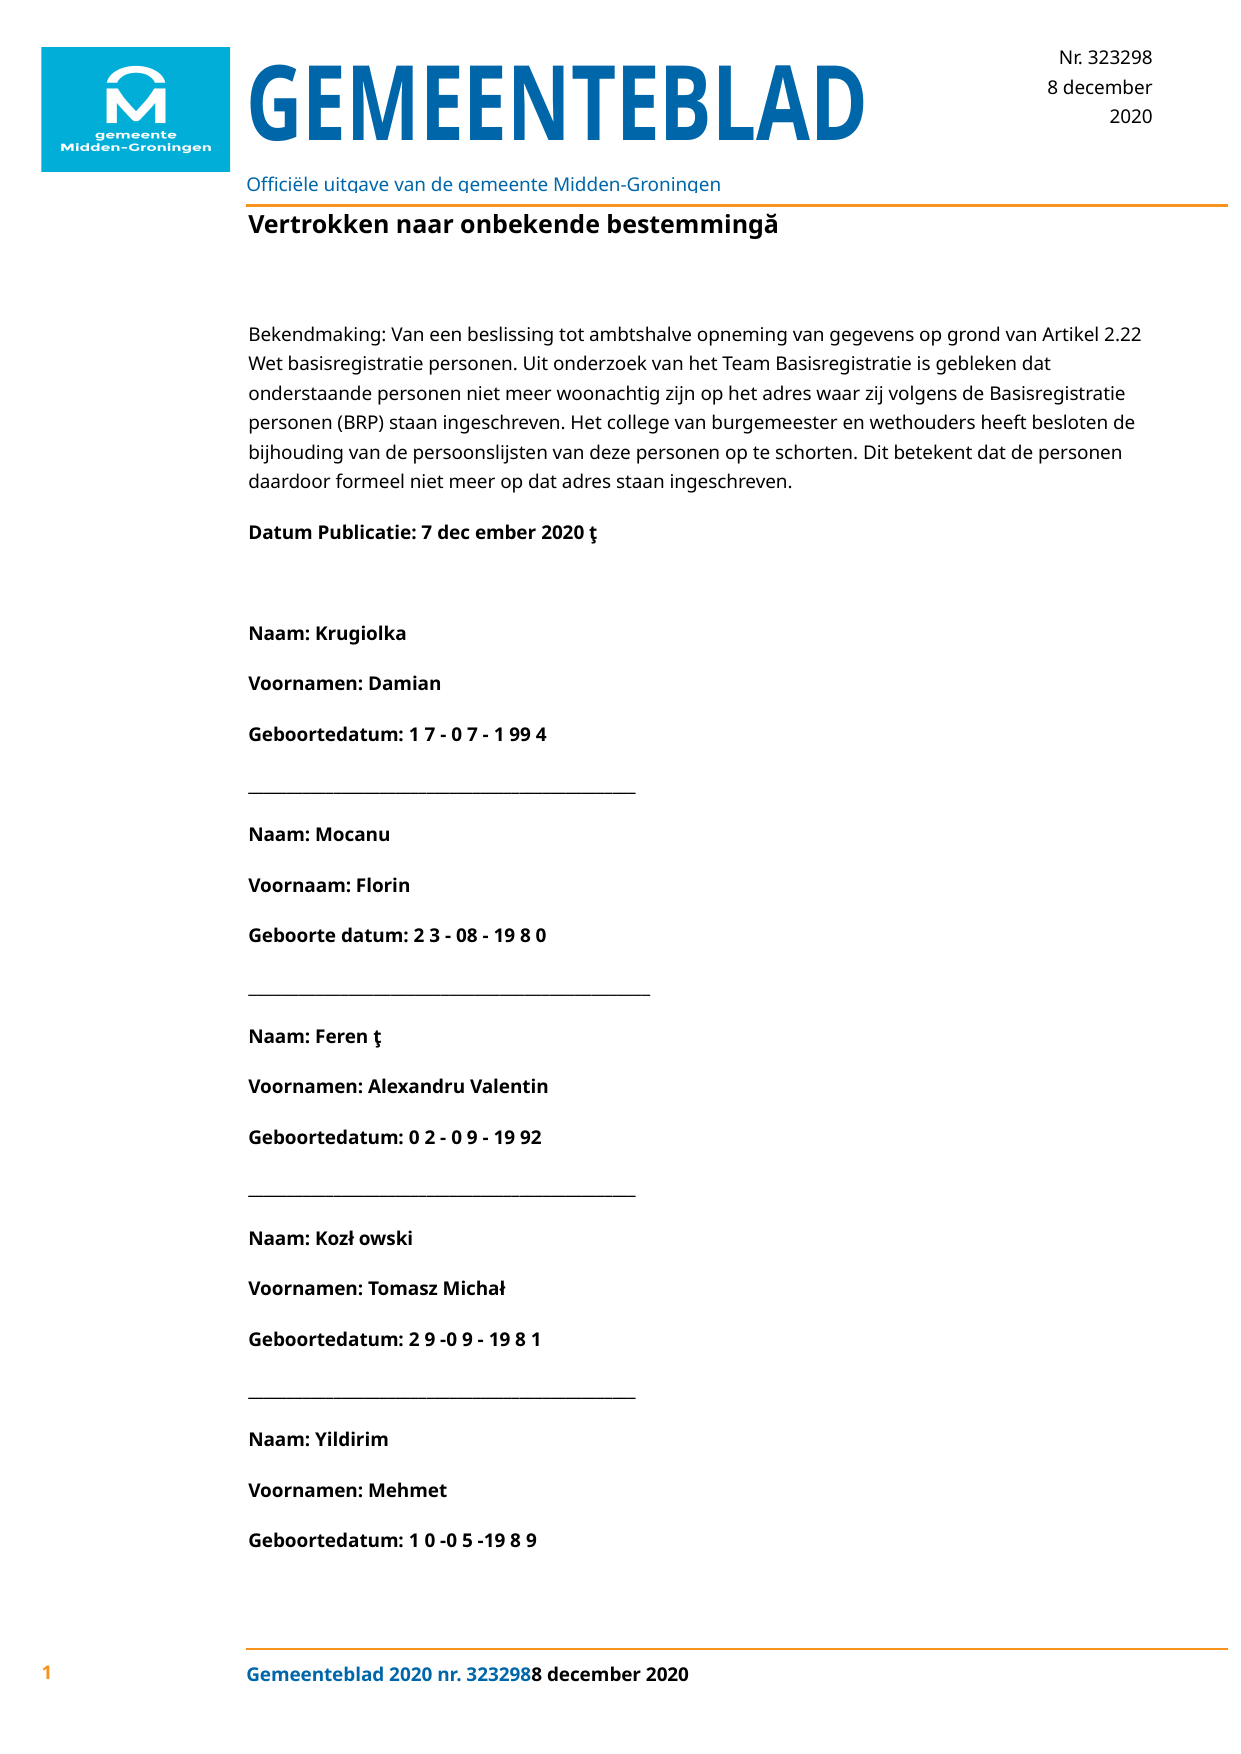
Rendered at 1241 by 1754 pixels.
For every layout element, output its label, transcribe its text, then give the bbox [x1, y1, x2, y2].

text Bekendmaking: Van een beslissing tot ambtshalve opneming van gegevens op grond van Artikel 2.22 Wet basisregistratie personen. Uit onderzoek van het Team Basisregistratie is gebleken dat onderstaande personen niet meer woonachtig zijn op het adres waar zij volgens de Basisregistratie personen (BRP) staan ingeschreven. Het college van burgemeester en wethouders heeft besloten de bijhouding van de persoonslijsten van deze personen op te schorten. Dit betekent dat de personen daardoor formeel niet meer op dat adres staan ingeschreven. [248, 321, 1152, 494]
text Geboorte datum: 2 3 - 08 - 19 8 0 [248, 922, 1152, 948]
text Geboortedatum: 1 7 - 0 7 - 1 99 4 [248, 721, 1152, 746]
text Datum Publicatie: 7 dec ember 2020 ţ [248, 519, 1152, 545]
text Geboortedatum: 0 2 - 0 9 - 19 92 [248, 1124, 1152, 1150]
text __________________________________________________ [248, 771, 1152, 797]
text Naam: Mocanu [248, 822, 1152, 847]
text Naam: Kozł owski [248, 1225, 1152, 1251]
text __________________________________________________ [248, 1376, 1152, 1402]
text Geboortedatum: 1 0 -0 5 -19 8 9 [248, 1527, 1152, 1553]
text Voornaam: Florin [248, 872, 1152, 898]
text Voornamen: Damian [248, 670, 1152, 696]
picture [107, 89, 165, 122]
text Naam: Krugiolka [248, 620, 1152, 646]
text Vertrokken naar onbekende bestemmingă [248, 207, 1152, 241]
text Voornamen: Mehmet [248, 1477, 1152, 1503]
text ________________________________________________ [248, 973, 1152, 998]
picture [108, 66, 164, 82]
text Geboortedatum: 2 9 -0 9 - 19 8 1 [248, 1326, 1152, 1351]
text Voornamen: Alexandru Valentin [248, 1074, 1152, 1099]
text Voornamen: Tomasz Michał [248, 1275, 1152, 1301]
text Naam: Feren ţ [248, 1023, 1152, 1049]
text __________________________________________________ [248, 1174, 1152, 1200]
picture [184, 146, 190, 153]
text Naam: Yildirim [248, 1427, 1152, 1452]
